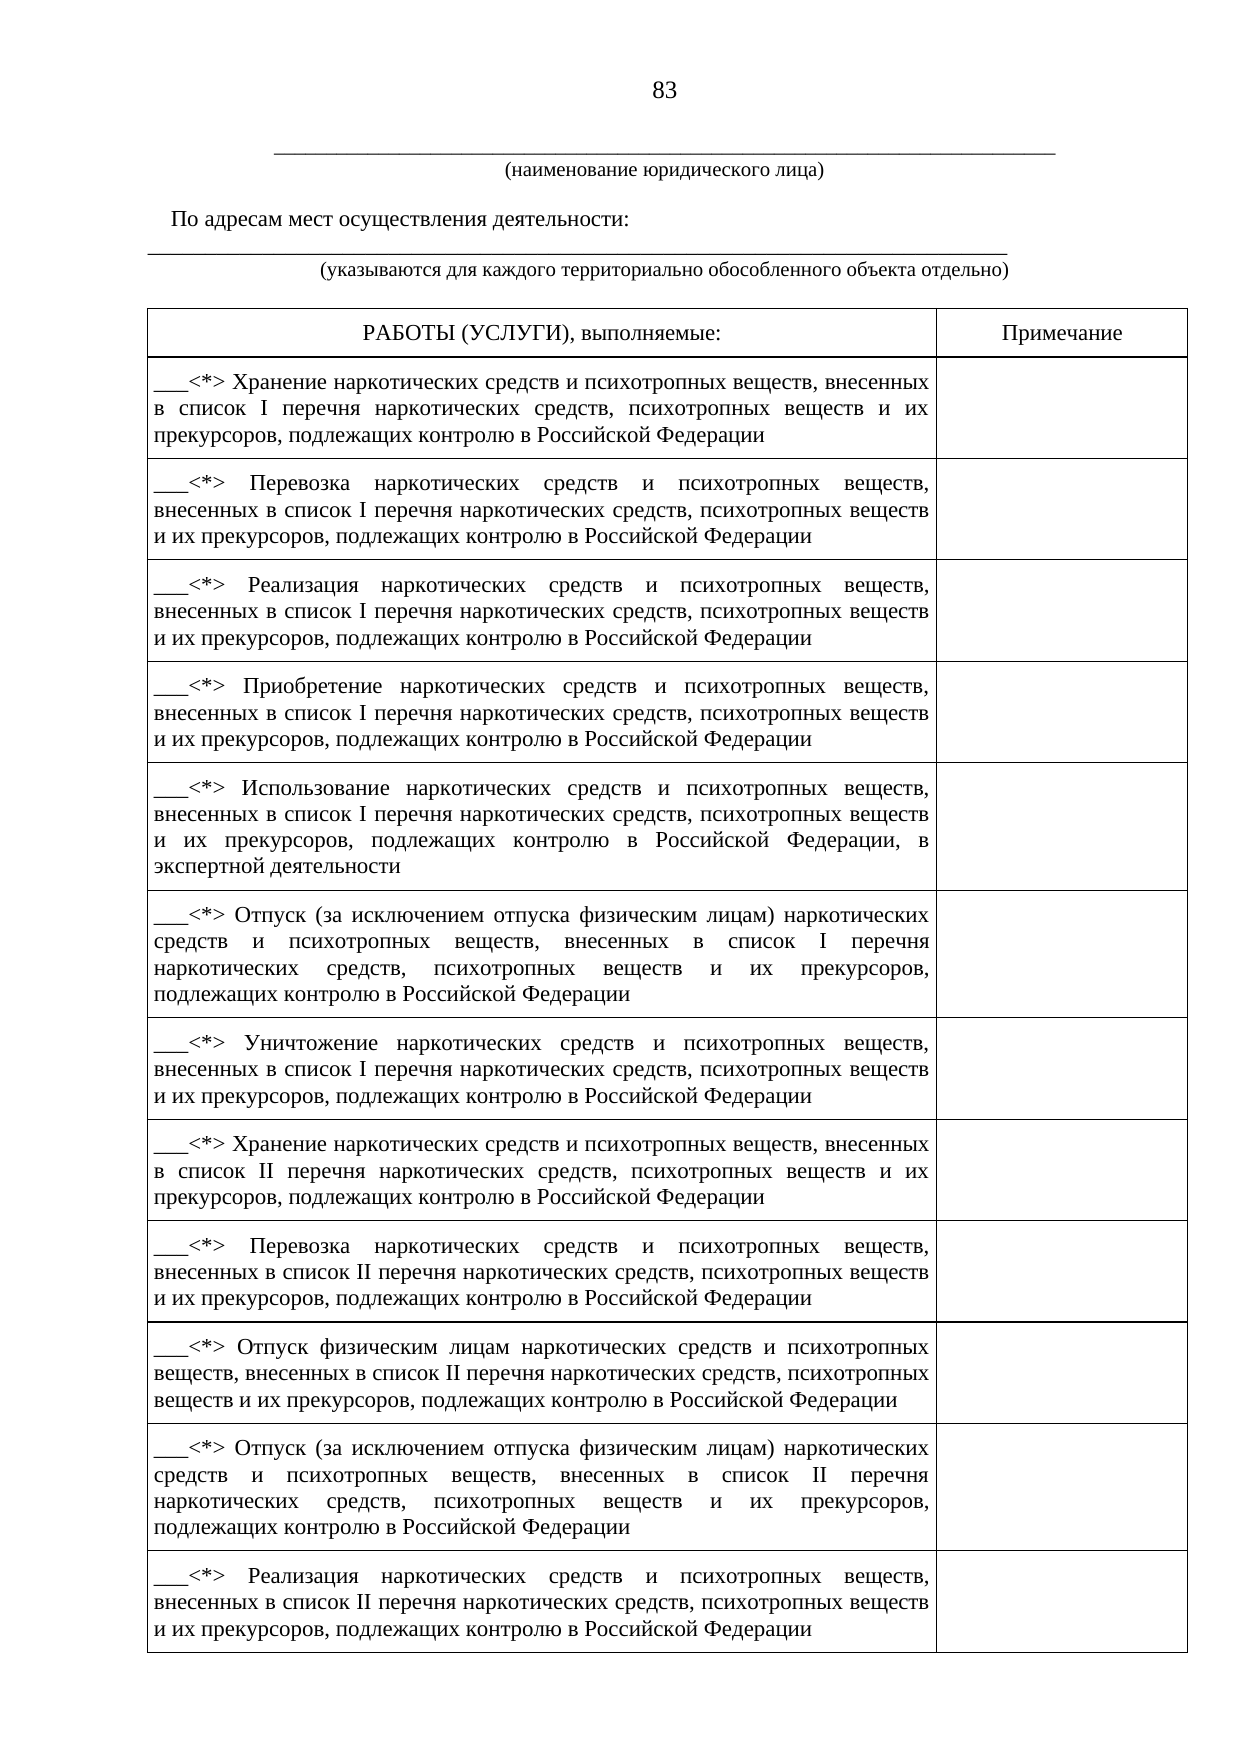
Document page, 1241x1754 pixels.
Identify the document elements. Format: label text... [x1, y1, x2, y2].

text ___________________________________________________________________________ [148, 132, 1181, 157]
table_cell [937, 1323, 1187, 1423]
table_cell [937, 1120, 1187, 1220]
table_cell ___<*> Хранение наркотических средств и психотропных веществ, внесенных в список II перечня наркотических средств, психотропных веществ и их прекурсоров, подлежащих контролю в Российской Федерации [148, 1120, 936, 1220]
text По адресам мест осуществления деятельности: [148, 205, 1181, 231]
table_cell ___<*> Уничтожение наркотических средств и психотропных веществ, внесенных в список I перечня наркотических средств, психотропных веществ и их прекурсоров, подлежащих контролю в Российской Федерации [148, 1018, 936, 1119]
table_cell [937, 358, 1187, 458]
table_cell ___<*> Перевозка наркотических средств и психотропных веществ, внесенных в список II перечня наркотических средств, психотропных веществ и их прекурсоров, подлежащих контролю в Российской Федерации [148, 1221, 936, 1321]
table_cell [937, 1424, 1187, 1550]
table_cell ___<*> Использование наркотических средств и психотропных веществ, внесенных в список I перечня наркотических средств, психотропных веществ и их прекурсоров, подлежащих контролю в Российской Федерации, в экспертной деятельности [148, 763, 936, 889]
table_header Примечание [937, 309, 1187, 356]
text (наименование юридического лица) [148, 157, 1181, 181]
table_cell ___<*> Приобретение наркотических средств и психотропных веществ, внесенных в список I перечня наркотических средств, психотропных веществ и их прекурсоров, подлежащих контролю в Российской Федерации [148, 662, 936, 762]
table_cell ___<*> Отпуск (за исключением отпуска физическим лицам) наркотических средств и психотропных веществ, внесенных в список II перечня наркотических средств, психотропных веществ и их прекурсоров, подлежащих контролю в Российской Федерации [148, 1424, 936, 1550]
table_header РАБОТЫ (УСЛУГИ), выполняемые: [148, 309, 936, 356]
table_cell [937, 662, 1187, 762]
table_cell [937, 560, 1187, 661]
table_cell [937, 1221, 1187, 1321]
table_cell ___<*> Отпуск физическим лицам наркотических средств и психотропных веществ, внесенных в список II перечня наркотических средств, психотропных веществ и их прекурсоров, подлежащих контролю в Российской Федерации [148, 1323, 936, 1423]
table_cell [937, 891, 1187, 1017]
table_cell ___<*> Реализация наркотических средств и психотропных веществ, внесенных в список II перечня наркотических средств, психотропных веществ и их прекурсоров, подлежащих контролю в Российской Федерации [148, 1551, 936, 1652]
text (указываются для каждого территориально обособленного объекта отдельно) [148, 257, 1181, 281]
table_cell [937, 459, 1187, 559]
table_cell [937, 763, 1187, 889]
text ___________________________________________________________________________ [148, 231, 1181, 257]
table_cell ___<*> Реализация наркотических средств и психотропных веществ, внесенных в список I перечня наркотических средств, психотропных веществ и их прекурсоров, подлежащих контролю в Российской Федерации [148, 560, 936, 661]
table_cell [937, 1018, 1187, 1119]
table_cell ___<*> Перевозка наркотических средств и психотропных веществ, внесенных в список I перечня наркотических средств, психотропных веществ и их прекурсоров, подлежащих контролю в Российской Федерации [148, 459, 936, 559]
table_cell ___<*> Хранение наркотических средств и психотропных веществ, внесенных в список I перечня наркотических средств, психотропных веществ и их прекурсоров, подлежащих контролю в Российской Федерации [148, 358, 936, 458]
table_cell ___<*> Отпуск (за исключением отпуска физическим лицам) наркотических средств и психотропных веществ, внесенных в список I перечня наркотических средств, психотропных веществ и их прекурсоров, подлежащих контролю в Российской Федерации [148, 891, 936, 1017]
table_cell [937, 1551, 1187, 1652]
